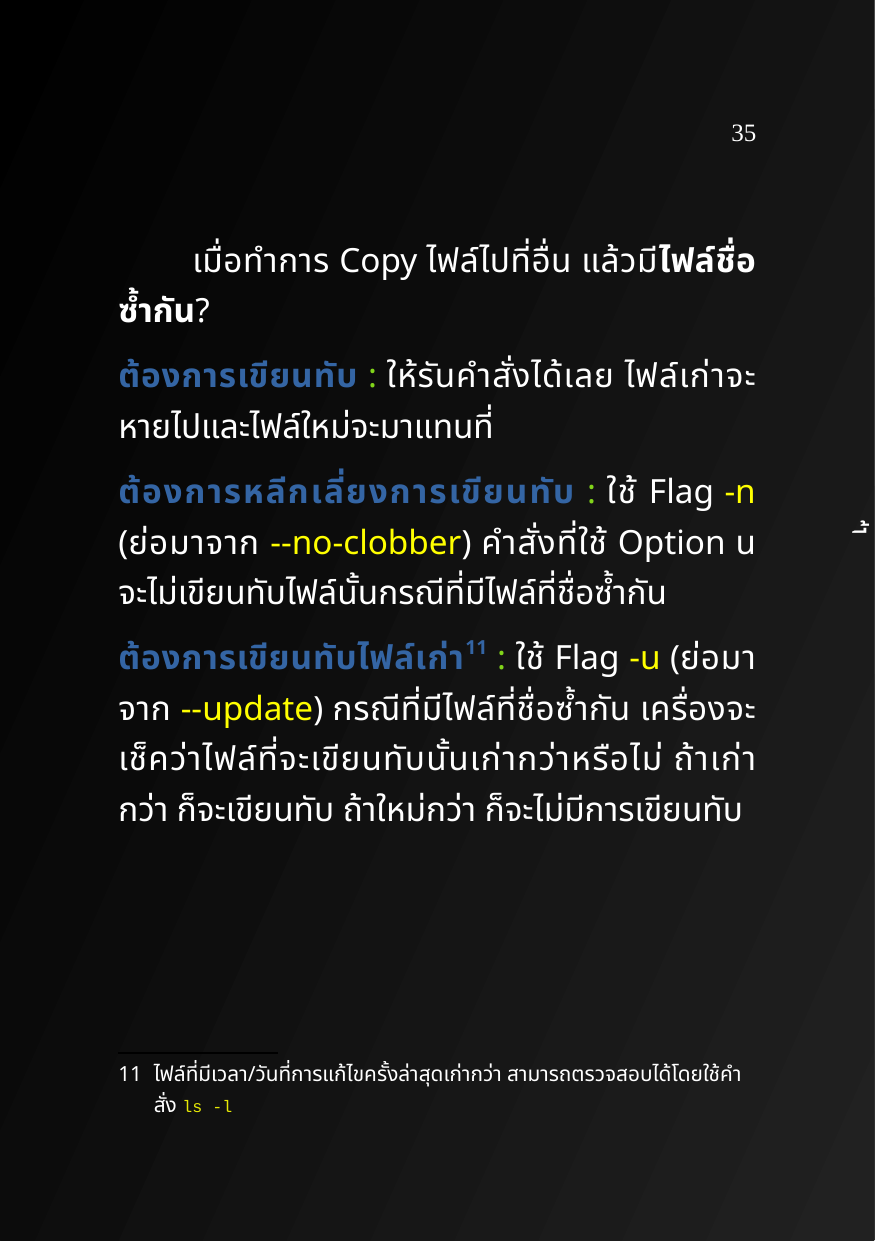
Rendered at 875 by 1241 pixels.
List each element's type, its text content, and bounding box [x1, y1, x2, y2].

text ต้องการหลีกเลี่ยงการเขียนทับ : ใช้ Flag -n (ย่อมาจาก --no-clobber) คำสั่งที่ใช้ Option นี้จะไม่เขียนทับไฟล์นั้นกรณีที่มีไฟล์ที่ชื่อซ้ำกัน [118, 468, 756, 619]
text เมื่อทำการ Copy ไฟล์ไปที่อื่น แล้วมีไฟล์ชื่อซ้ำกัน? [118, 236, 756, 338]
text ต้องการเขียนทับไฟล์เก่า : ใช้ Flag -u (ย่อมาจาก --update) กรณีที่มีไฟล์ที่ชื่อซ้ำกัน เครื่องจะเช็คว่าไฟล์ที่จะเขียนทับนั้นเก่ากว่าหรือไม่ ถ้าเก่ากว่า ก็จะเขียนทับ ถ้าใหม่กว่า ก็จะไม่มีการเขียนทับ [118, 634, 756, 836]
text ต้องการเขียนทับ : ให้รันคำสั่งได้เลย ไฟล์เก่าจะหายไปและไฟล์ใหม่จะมาแทนที่ [118, 352, 756, 453]
text ไฟล์ที่มีเวลา/วันที่การแก้ไขครั้งล่าสุดเก่ากว่า สามารถตรวจสอบได้โดยใช้คำสั่ง ls -l [118, 1059, 756, 1122]
